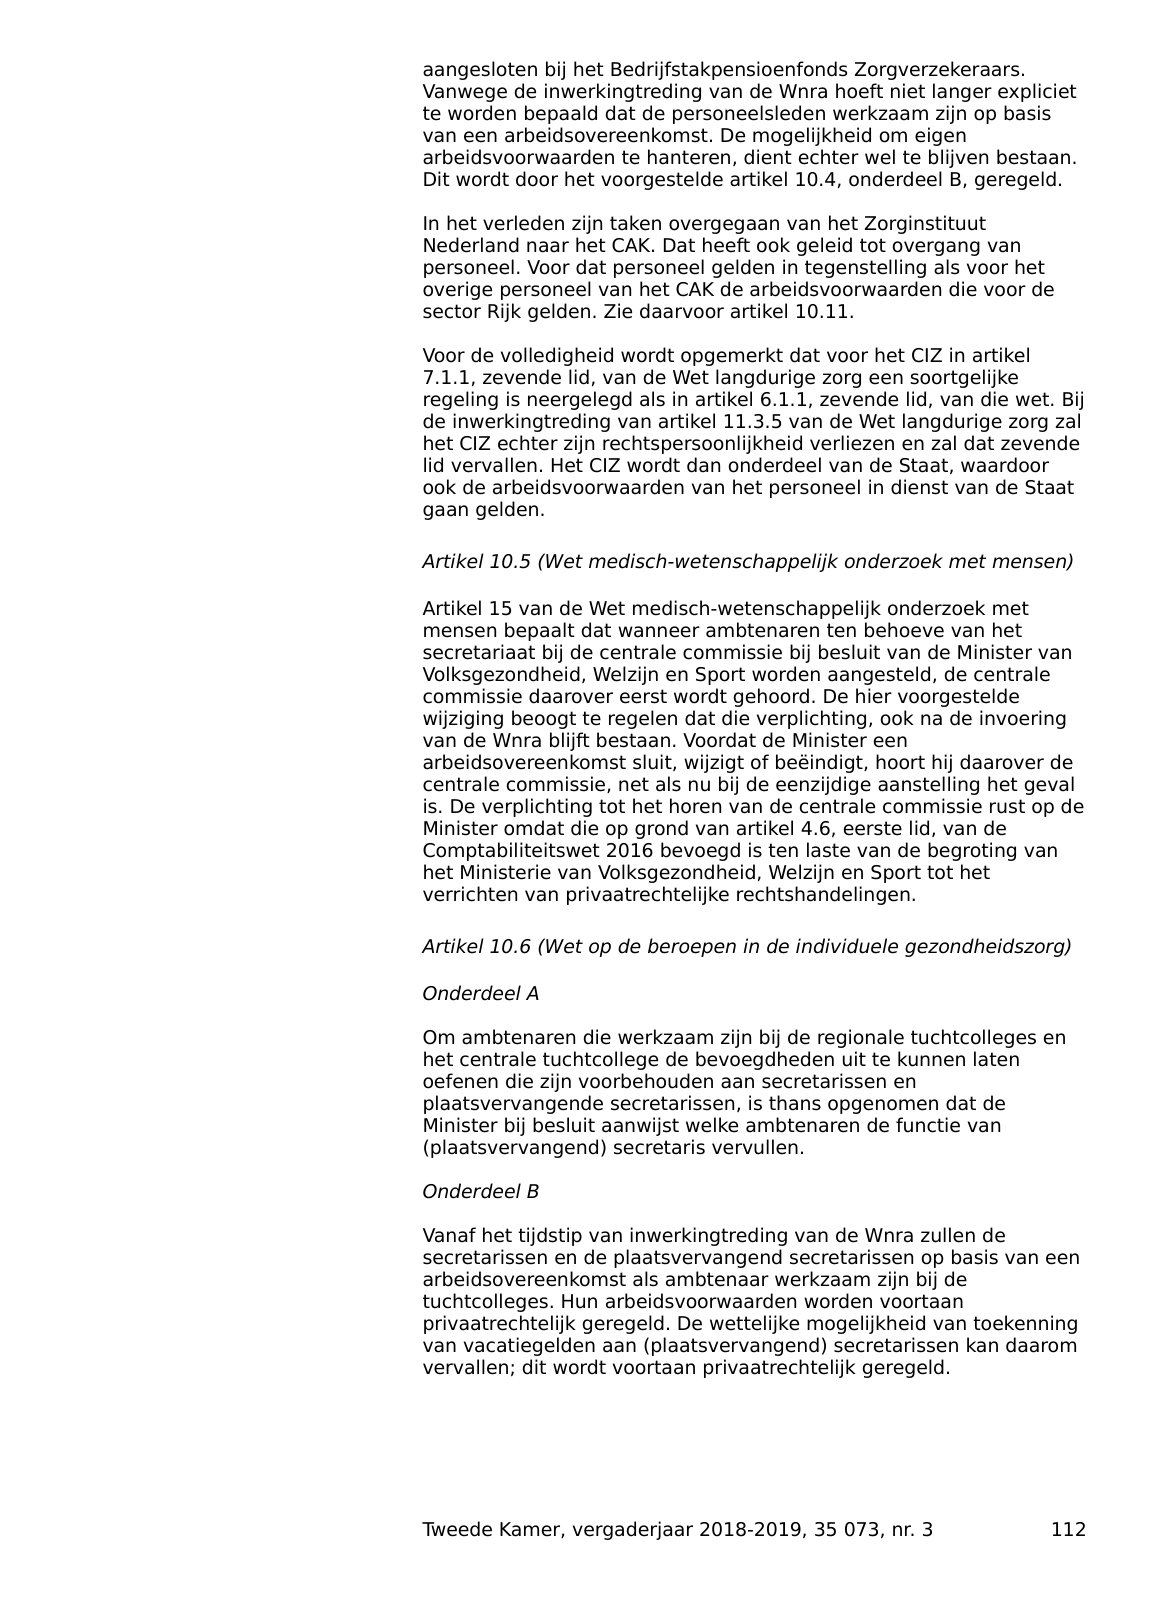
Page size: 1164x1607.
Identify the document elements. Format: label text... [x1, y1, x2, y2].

text aangesloten bij het Bedrijfstakpensioenfonds Zorgverzekeraars. Vanwege de inwerkingtreding van de Wnra hoeft niet langer expliciet te worden bepaald dat de personeelsleden werkzaam zijn op basis van een arbeidsovereenkomst. De mogelijkheid om eigen arbeidsvoorwaarden te hanteren, dient echter wel te blijven bestaan. Dit wordt door het voorgestelde artikel 10.4, onderdeel B, geregeld. [422, 59, 1087, 191]
text Artikel 15 van de Wet medisch-wetenschappelijk onderzoek met mensen bepaalt dat wanneer ambtenaren ten behoeve van het secretariaat bij de centrale commissie bij besluit van de Minister van Volksgezondheid, Welzijn en Sport worden aangesteld, de centrale commissie daarover eerst wordt gehoord. De hier voorgestelde wijziging beoogt te regelen dat die verplichting, ook na de invoering van de Wnra blijft bestaan. Voordat de Minister een arbeidsovereenkomst sluit, wijzigt of beëindigt, hoort hij daarover de centrale commissie, net als nu bij de eenzijdige aanstelling het geval is. De verplichting tot het horen van de centrale commissie rust op de Minister omdat die op grond van artikel 4.6, eerste lid, van de Comptabiliteitswet 2016 bevoegd is ten laste van de begroting van het Ministerie van Volksgezondheid, Welzijn en Sport tot het verrichten van privaatrechtelijke rechtshandelingen. [422, 598, 1087, 906]
subtitle Onderdeel B [422, 1181, 1087, 1203]
text Om ambtenaren die werkzaam zijn bij de regionale tuchtcolleges en het centrale tuchtcollege de bevoegdheden uit te kunnen laten oefenen die zijn voorbehouden aan secretarissen en plaatsvervangende secretarissen, is thans opgenomen dat de Minister bij besluit aanwijst welke ambtenaren de functie van (plaatsvervangend) secretaris vervullen. [422, 1027, 1087, 1159]
subtitle Artikel 10.6 (Wet op de beroepen in de individuele gezondheidszorg) [422, 936, 1087, 958]
subtitle Onderdeel A [422, 983, 1087, 1005]
text In het verleden zijn taken overgegaan van het Zorginstituut Nederland naar het CAK. Dat heeft ook geleid tot overgang van personeel. Voor dat personeel gelden in tegenstelling als voor het overige personeel van het CAK de arbeidsvoorwaarden die voor de sector Rijk gelden. Zie daarvoor artikel 10.11. [422, 213, 1087, 323]
subtitle Artikel 10.5 (Wet medisch-wetenschappelijk onderzoek met mensen) [422, 551, 1087, 573]
text Vanaf het tijdstip van inwerkingtreding van de Wnra zullen de secretarissen en de plaatsvervangend secretarissen op basis van een arbeidsovereenkomst als ambtenaar werkzaam zijn bij de tuchtcolleges. Hun arbeidsvoorwaarden worden voortaan privaatrechtelijk geregeld. De wettelijke mogelijkheid van toekenning van vacatiegelden aan (plaatsvervangend) secretarissen kan daarom vervallen; dit wordt voortaan privaatrechtelijk geregeld. [422, 1225, 1087, 1379]
text Voor de volledigheid wordt opgemerkt dat voor het CIZ in artikel 7.1.1, zevende lid, van de Wet langdurige zorg een soortgelijke regeling is neergelegd als in artikel 6.1.1, zevende lid, van die wet. Bij de inwerkingtreding van artikel 11.3.5 van de Wet langdurige zorg zal het CIZ echter zijn rechtspersoonlijkheid verliezen en zal dat zevende lid vervallen. Het CIZ wordt dan onderdeel van de Staat, waardoor ook de arbeidsvoorwaarden van het personeel in dienst van de Staat gaan gelden. [422, 345, 1087, 521]
